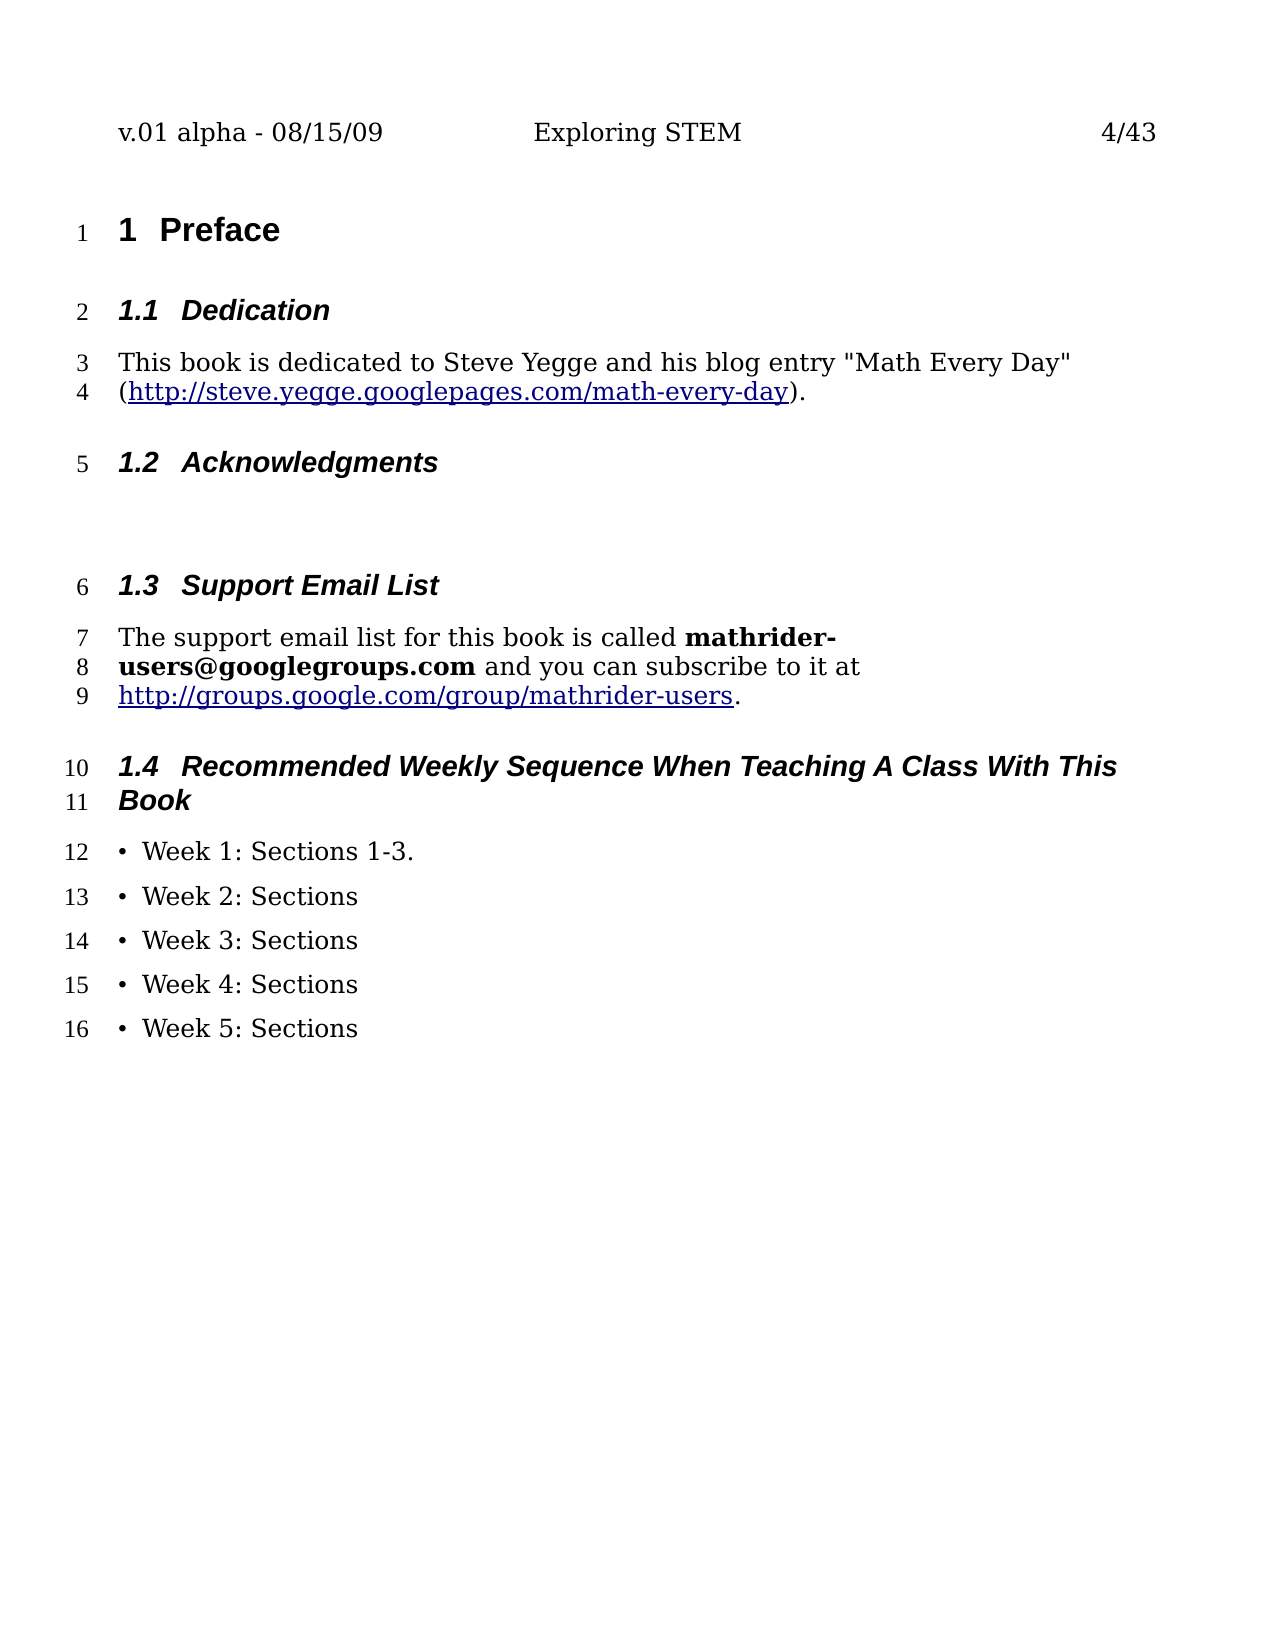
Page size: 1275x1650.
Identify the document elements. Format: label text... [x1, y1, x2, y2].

list Week 1: Sections 1-3. [118, 837, 1157, 867]
list Week 2: Sections [118, 882, 1157, 911]
subtitle Recommended Weekly Sequence When Teaching A Class With This Book [118, 749, 1157, 817]
list Week 4: Sections [118, 970, 1157, 999]
subtitle Support Email List [118, 568, 1157, 602]
text The support email list for this book is called mathrider-users@googlegroups.com and you can subscribe to it at http://groups.google.com/group/mathrider-users. [118, 622, 1157, 710]
subtitle Dedication [118, 293, 1157, 327]
list Week 3: Sections [118, 926, 1157, 955]
subtitle Preface [118, 210, 1157, 248]
subtitle Acknowledgments [118, 445, 1157, 479]
list Week 5: Sections [118, 1014, 1157, 1043]
text This book is dedicated to Steve Yegge and his blog entry "Math Every Day" (http://steve.yegge.googlepages.com/math-every-day). [118, 348, 1157, 406]
